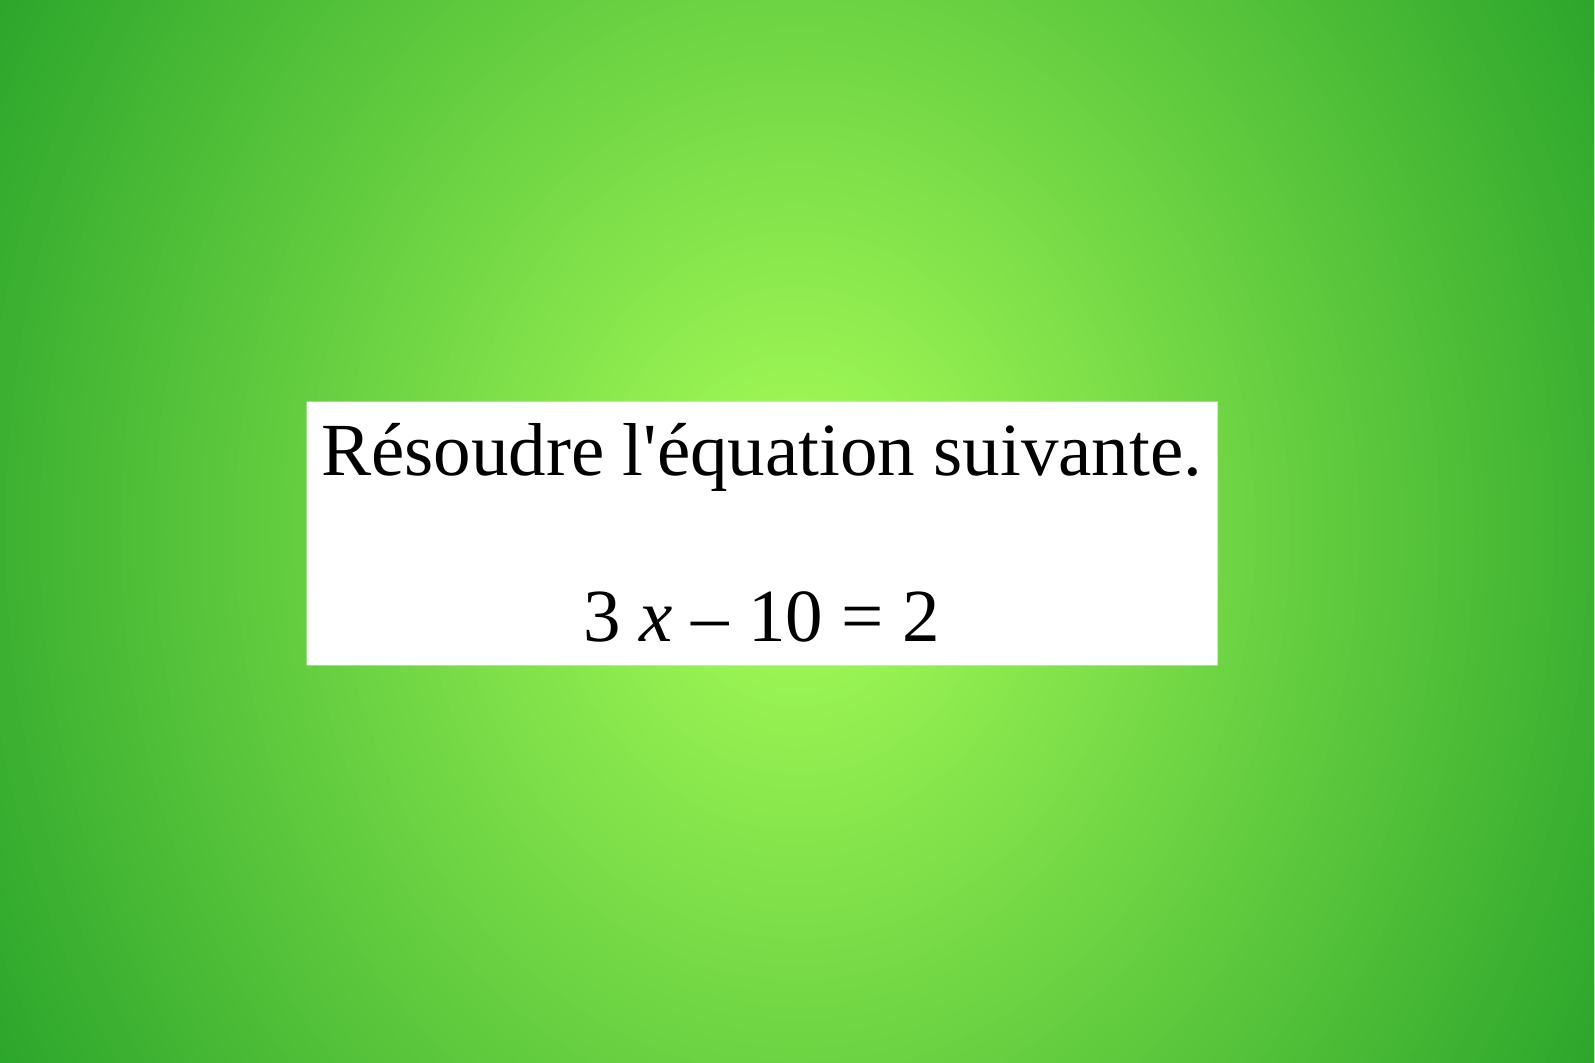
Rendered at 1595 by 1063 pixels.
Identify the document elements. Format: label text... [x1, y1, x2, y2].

text_box Résoudre l'équation suivante. 3 x – 10 = 2 [306, 401, 1218, 666]
picture [0, 0, 1595, 1063]
